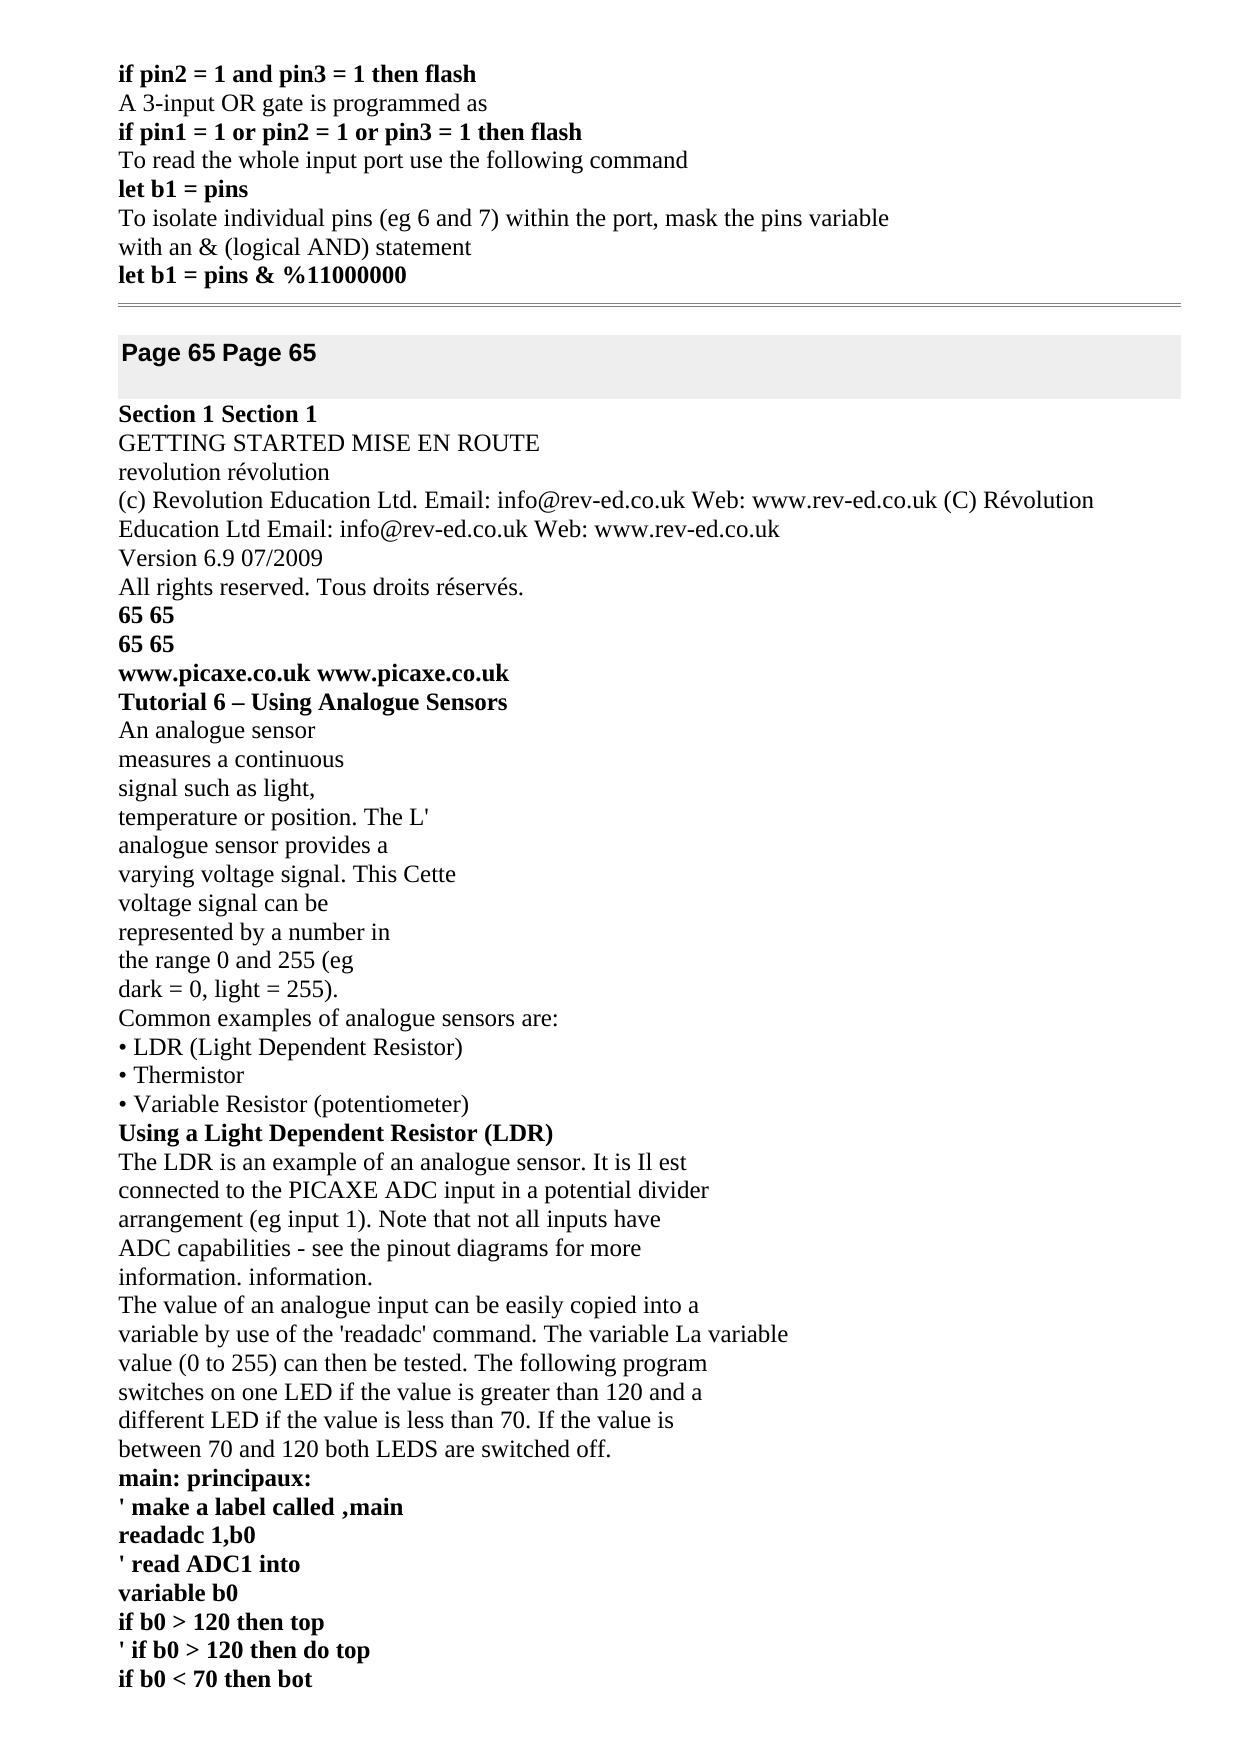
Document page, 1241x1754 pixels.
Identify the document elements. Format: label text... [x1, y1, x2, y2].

text The value of an analogue input can be easily copied into a [118, 1291, 1181, 1319]
text Section 1 Section 1 [118, 399, 1181, 428]
text if pin2 = 1 and pin3 = 1 then flash [118, 59, 1181, 88]
text temperature or position. The L' [118, 802, 1181, 831]
text dark = 0, light = 255). [118, 974, 1181, 1003]
text analogue sensor provides a [118, 831, 1181, 859]
text The LDR is an example of an analogue sensor. It is Il est [118, 1147, 1181, 1176]
text Version 6.9 07/2009 [118, 543, 1181, 572]
text revolution révolution [118, 457, 1181, 486]
text ' if b0 > 120 then do top [118, 1636, 1181, 1664]
text Using a Light Dependent Resistor (LDR) [118, 1118, 1181, 1147]
text GETTING STARTED MISE EN ROUTE [118, 428, 1181, 457]
text An analogue sensor [118, 716, 1181, 744]
text • Variable Resistor (potentiometer) [118, 1089, 1181, 1118]
text ' make a label called ‚main [118, 1492, 1181, 1521]
text switches on one LED if the value is greater than 120 and a [118, 1377, 1181, 1406]
text between 70 and 120 both LEDS are switched off. [118, 1434, 1181, 1463]
text let b1 = pins & %11000000 [118, 260, 1181, 289]
text readadc 1,b0 [118, 1521, 1181, 1549]
text connected to the PICAXE ADC input in a potential divider [118, 1176, 1181, 1204]
text variable b0 [118, 1578, 1181, 1607]
text To isolate individual pins (eg 6 and 7) within the port, mask the pins variable [118, 203, 1181, 232]
text 65 65 [118, 601, 1181, 629]
text if pin1 = 1 or pin2 = 1 or pin3 = 1 then flash [118, 117, 1181, 145]
text (c) Revolution Education Ltd. Email: info@rev-ed.co.uk Web: www.rev-ed.co.uk (C) Révolution Education Ltd Email: info@rev-ed.co.uk Web: www.rev-ed.co.uk [118, 486, 1181, 543]
text main: principaux: [118, 1463, 1181, 1492]
text value (0 to 255) can then be tested. The following program [118, 1348, 1181, 1377]
text • Thermistor [118, 1061, 1181, 1089]
text information. information. [118, 1262, 1181, 1291]
text • LDR (Light Dependent Resistor) [118, 1032, 1181, 1061]
text variable by use of the 'readadc' command. The variable La variable [118, 1319, 1181, 1348]
text if b0 > 120 then top [118, 1607, 1181, 1636]
text if b0 < 70 then bot [118, 1664, 1181, 1693]
text All rights reserved. Tous droits réservés. [118, 572, 1181, 601]
text 65 65 [118, 629, 1181, 658]
text measures a continuous [118, 744, 1181, 773]
text varying voltage signal. This Cette [118, 859, 1181, 888]
text Common examples of analogue sensors are: [118, 1003, 1181, 1032]
text with an & (logical AND) statement [118, 232, 1181, 260]
text voltage signal can be [118, 888, 1181, 917]
text A 3-input OR gate is programmed as [118, 88, 1181, 117]
text represented by a number in [118, 917, 1181, 946]
text To read the whole input port use the following command [118, 145, 1181, 174]
text ADC capabilities - see the pinout diagrams for more [118, 1233, 1181, 1262]
text let b1 = pins [118, 174, 1181, 203]
text Tutorial 6 – Using Analogue Sensors [118, 687, 1181, 716]
text the range 0 and 255 (eg [118, 946, 1181, 974]
table_header Page 65 Page 65 [118, 335, 1181, 399]
text ' read ADC1 into [118, 1549, 1181, 1578]
text arrangement (eg input 1). Note that not all inputs have [118, 1204, 1181, 1233]
text signal such as light, [118, 773, 1181, 802]
text different LED if the value is less than 70. If the value is [118, 1406, 1181, 1434]
text www.picaxe.co.uk www.picaxe.co.uk [118, 658, 1181, 687]
